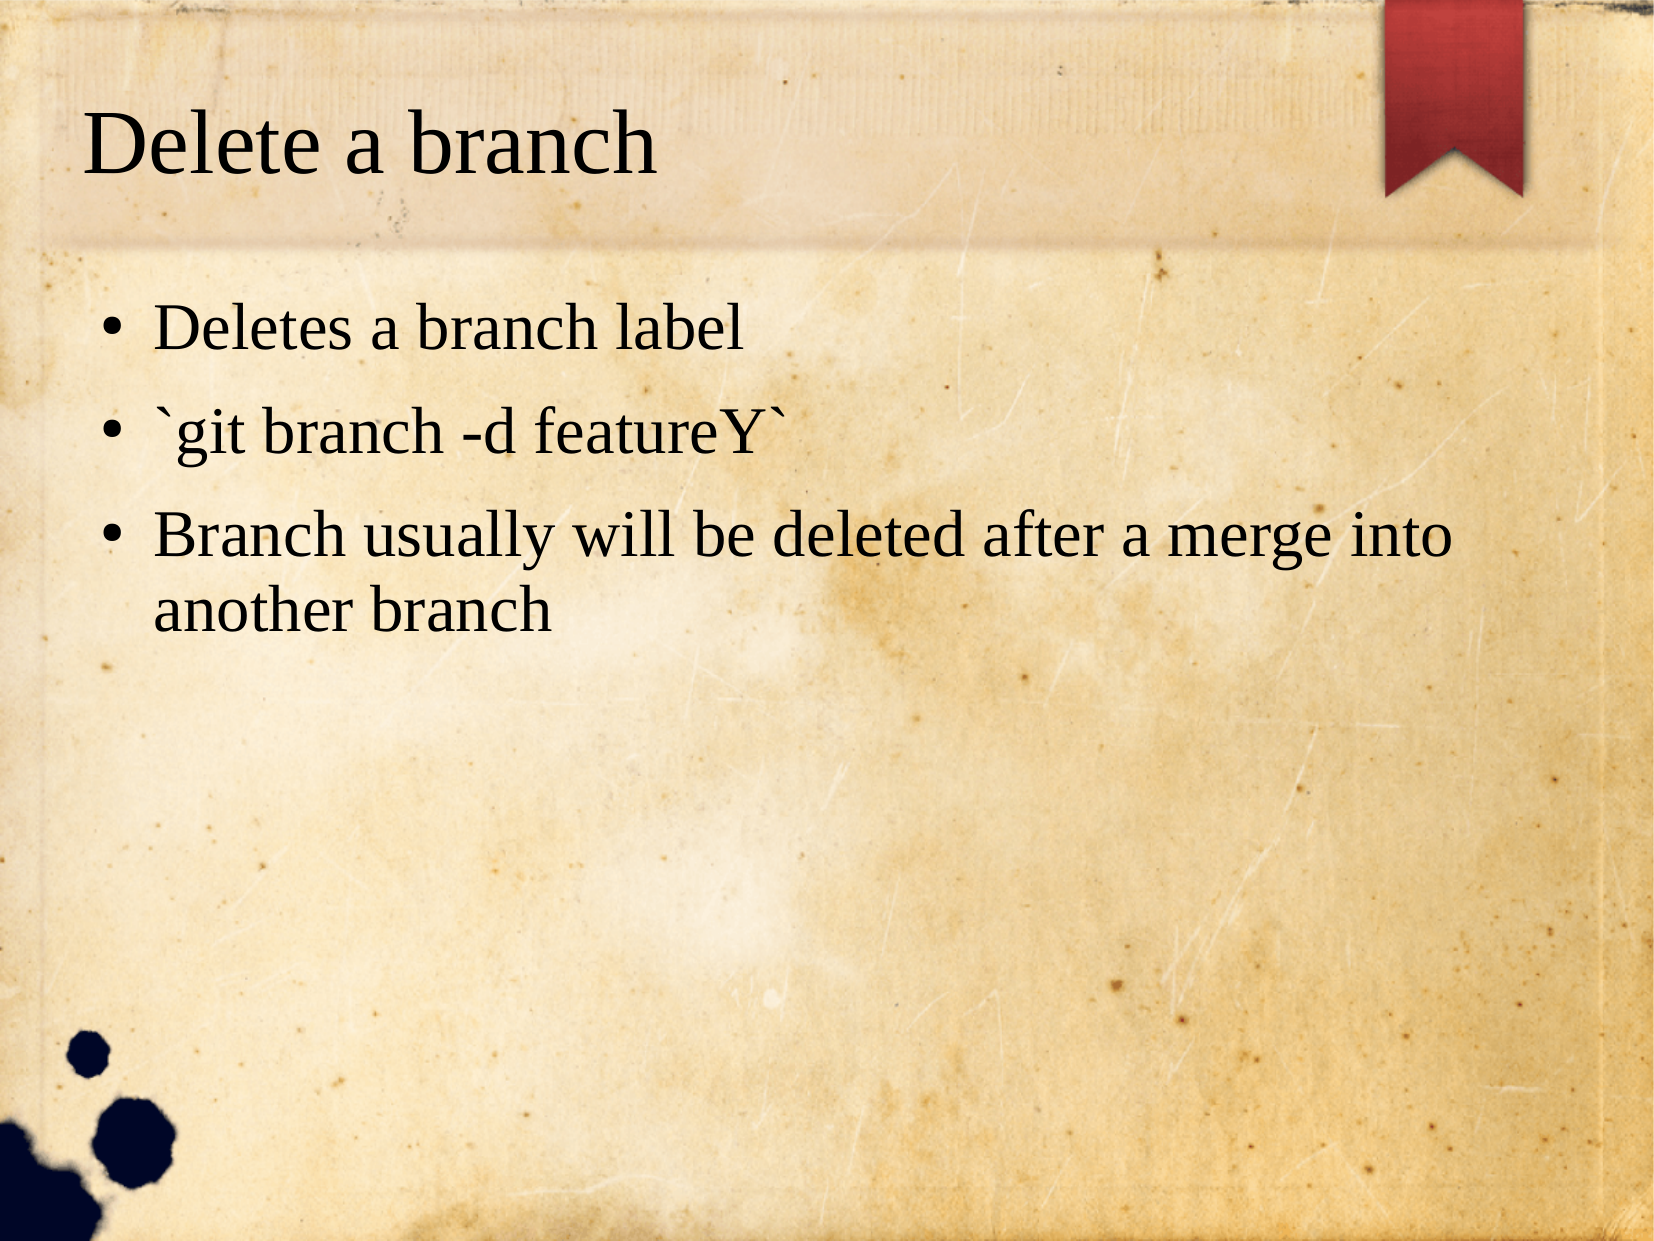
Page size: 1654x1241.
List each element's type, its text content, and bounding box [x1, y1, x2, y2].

picture [0, 0, 1654, 1241]
list Deletes a branch label `git branch -d featureY` Branch usually will be deleted after a merge into another branch [82, 290, 1538, 1010]
title Delete a branch [82, 49, 1347, 237]
